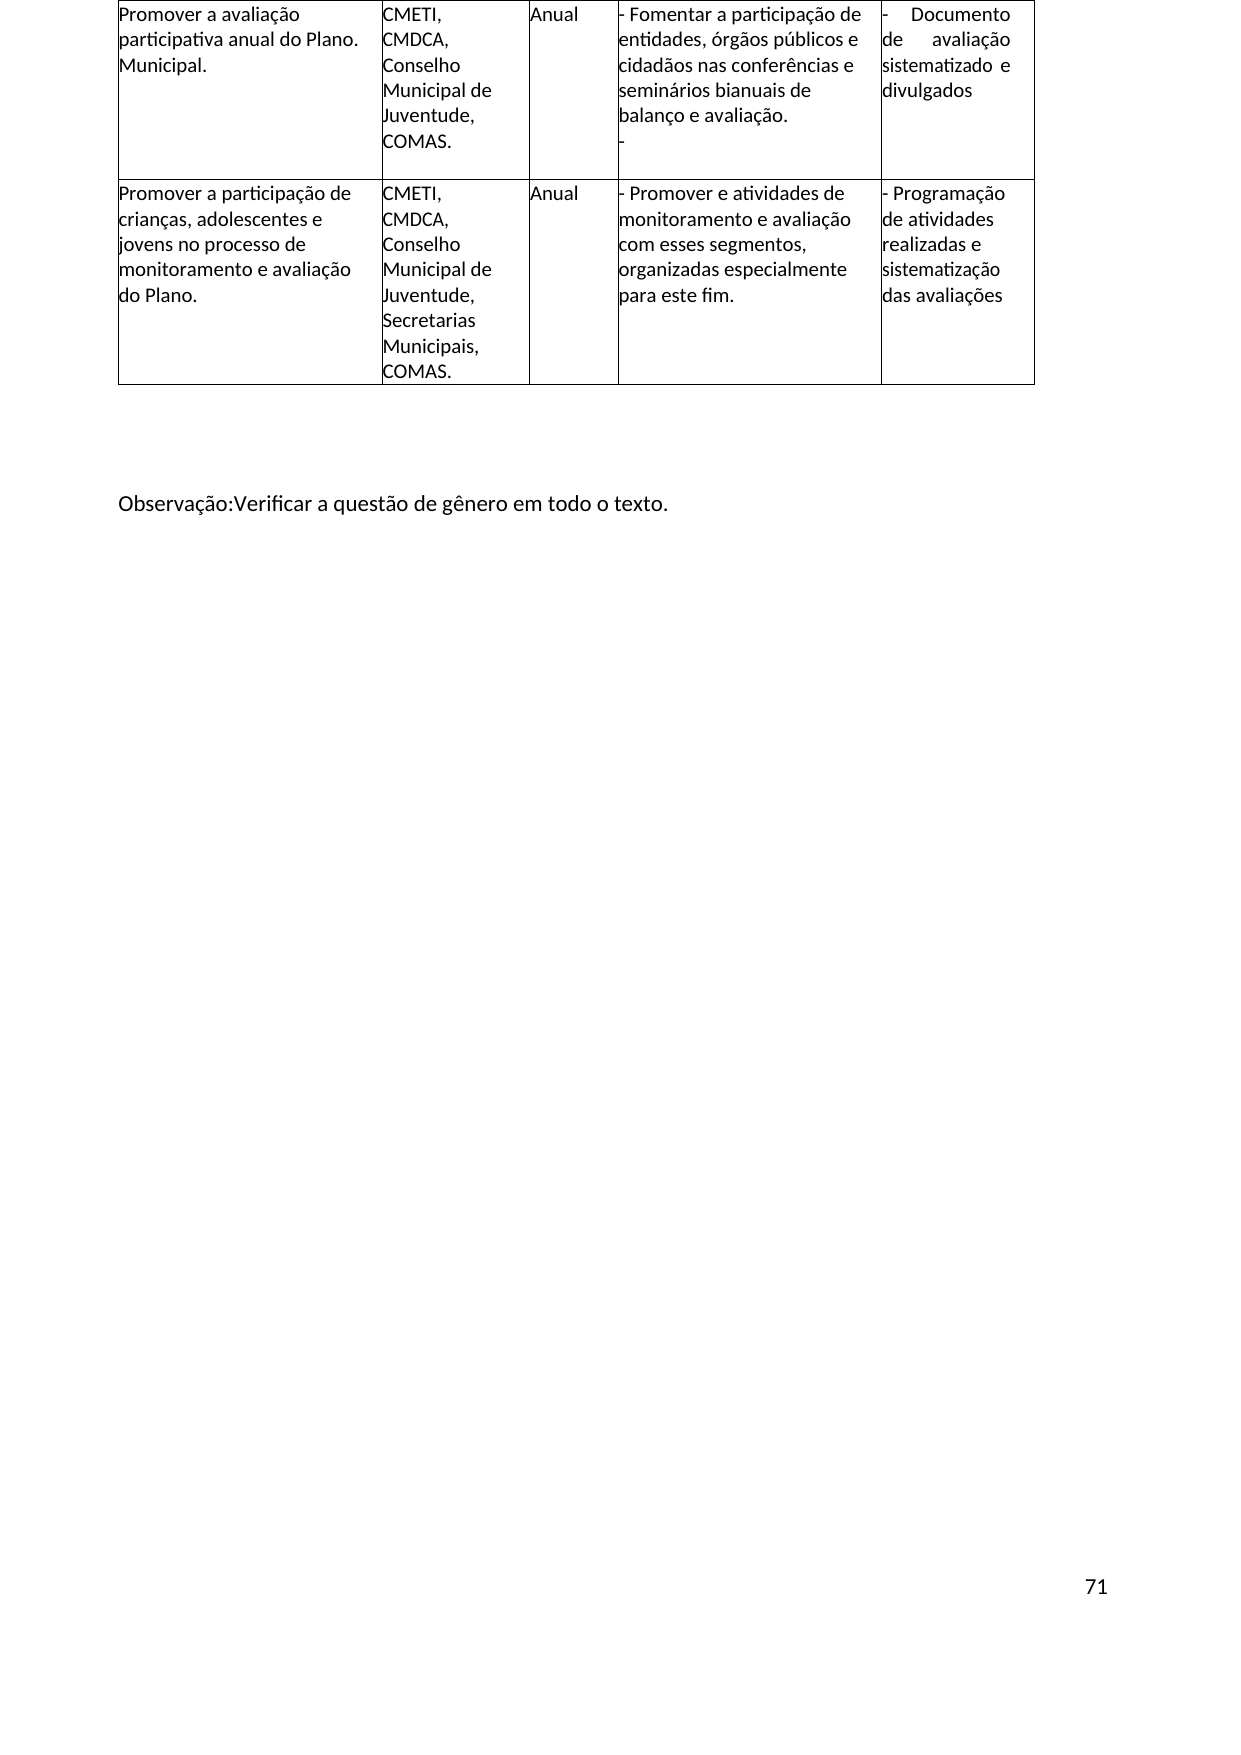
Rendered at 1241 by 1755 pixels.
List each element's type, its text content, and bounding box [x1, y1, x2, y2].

table_cell - Promover e atividades de monitoramento e avaliação com esses segmentos, organizadas especialmente para este fim. [619, 180, 881, 384]
table_cell CMETI, CMDCA, Conselho Municipal de Juventude, Secretarias Municipais, COMAS. [383, 180, 529, 384]
table_cell - Fomentar a participação de entidades, órgãos públicos e cidadãos nas conferências e seminários bianuais de balanço e avaliação. - [619, 1, 881, 179]
table_cell Anual [530, 1, 618, 179]
table_cell Promover a participação de crianças, adolescentes e jovens no processo de monitoramento e avaliação do Plano. [119, 180, 382, 384]
table_cell - Programação de atividades realizadas e sistematização das avaliações [882, 180, 1034, 384]
table_cell - Documento de avaliação sistematizado e divulgados [882, 1, 1034, 179]
table_cell Anual [530, 180, 618, 384]
table_cell Promover a avaliação participativa anual do Plano. Municipal. [119, 1, 382, 179]
text Observação:Verificar a questão de gênero em todo o texto. [118, 489, 1122, 517]
table_cell CMETI, CMDCA, Conselho Municipal de Juventude, COMAS. [383, 1, 529, 179]
